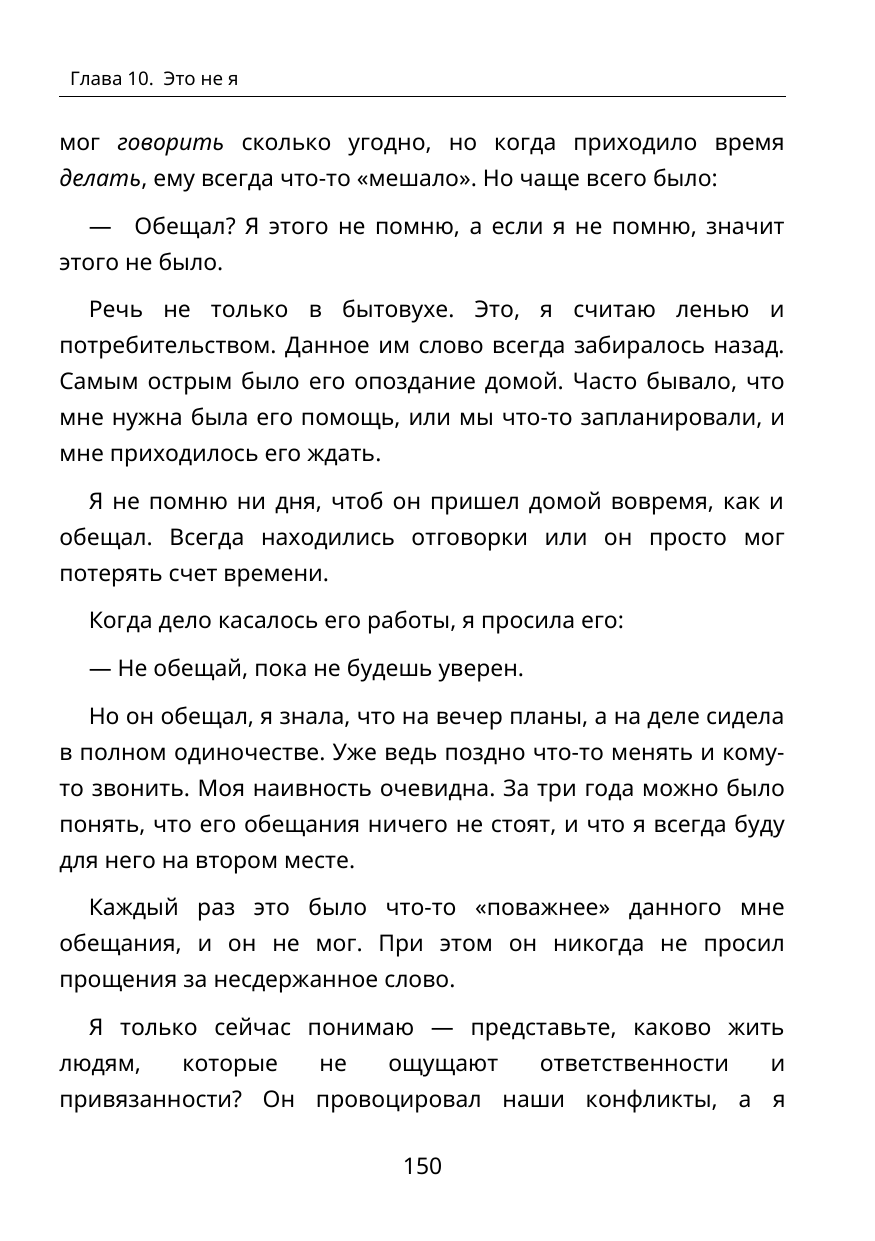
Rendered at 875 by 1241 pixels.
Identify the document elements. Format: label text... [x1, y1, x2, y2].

text Я только сейчас понимаю — представьте, каково жить людям, которые не ощущают ответственности и привязанности? Он провоцировал наши конфликты, а я [59, 1011, 786, 1114]
text Я не помню ни дня, чтоб он пришел домой вовремя, как и обещал. Всегда находились отговорки или он просто мог потерять счет времени. [59, 485, 786, 588]
text Когда дело касалось его работы, я просила его: [59, 604, 786, 636]
text мог говорить сколько угодно, но когда приходило время делать, ему всегда что-то «мешало». Но чаще всего было: [59, 126, 786, 193]
text Речь не только в бытовухе. Это, я считаю ленью и потребительством. Данное им слово всегда забиралось назад. Самым острым было его опоздание домой. Часто бывало, что мне нужна была его помощь, или мы что-то запланировали, и мне приходилось его ждать. [59, 293, 786, 468]
text Но он обещал, я знала, что на вечер планы, а на деле сидела в полном одиночестве. Уже ведь поздно что-то менять и кому-то звонить. Моя наивность очевидна. За три года можно было понять, что его обещания ничего не стоят, и что я всегда буду для него на втором месте. [59, 700, 786, 875]
list Обещал? Я этого не помню, а если я не помню, значит этого не было. [59, 210, 786, 277]
text Каждый раз это было что-то «поважнее» данного мне обещания, и он не мог. При этом он никогда не просил прощения за несдержанное слово. [59, 891, 786, 994]
text — Не обещай, пока не будешь уверен. [59, 652, 786, 683]
